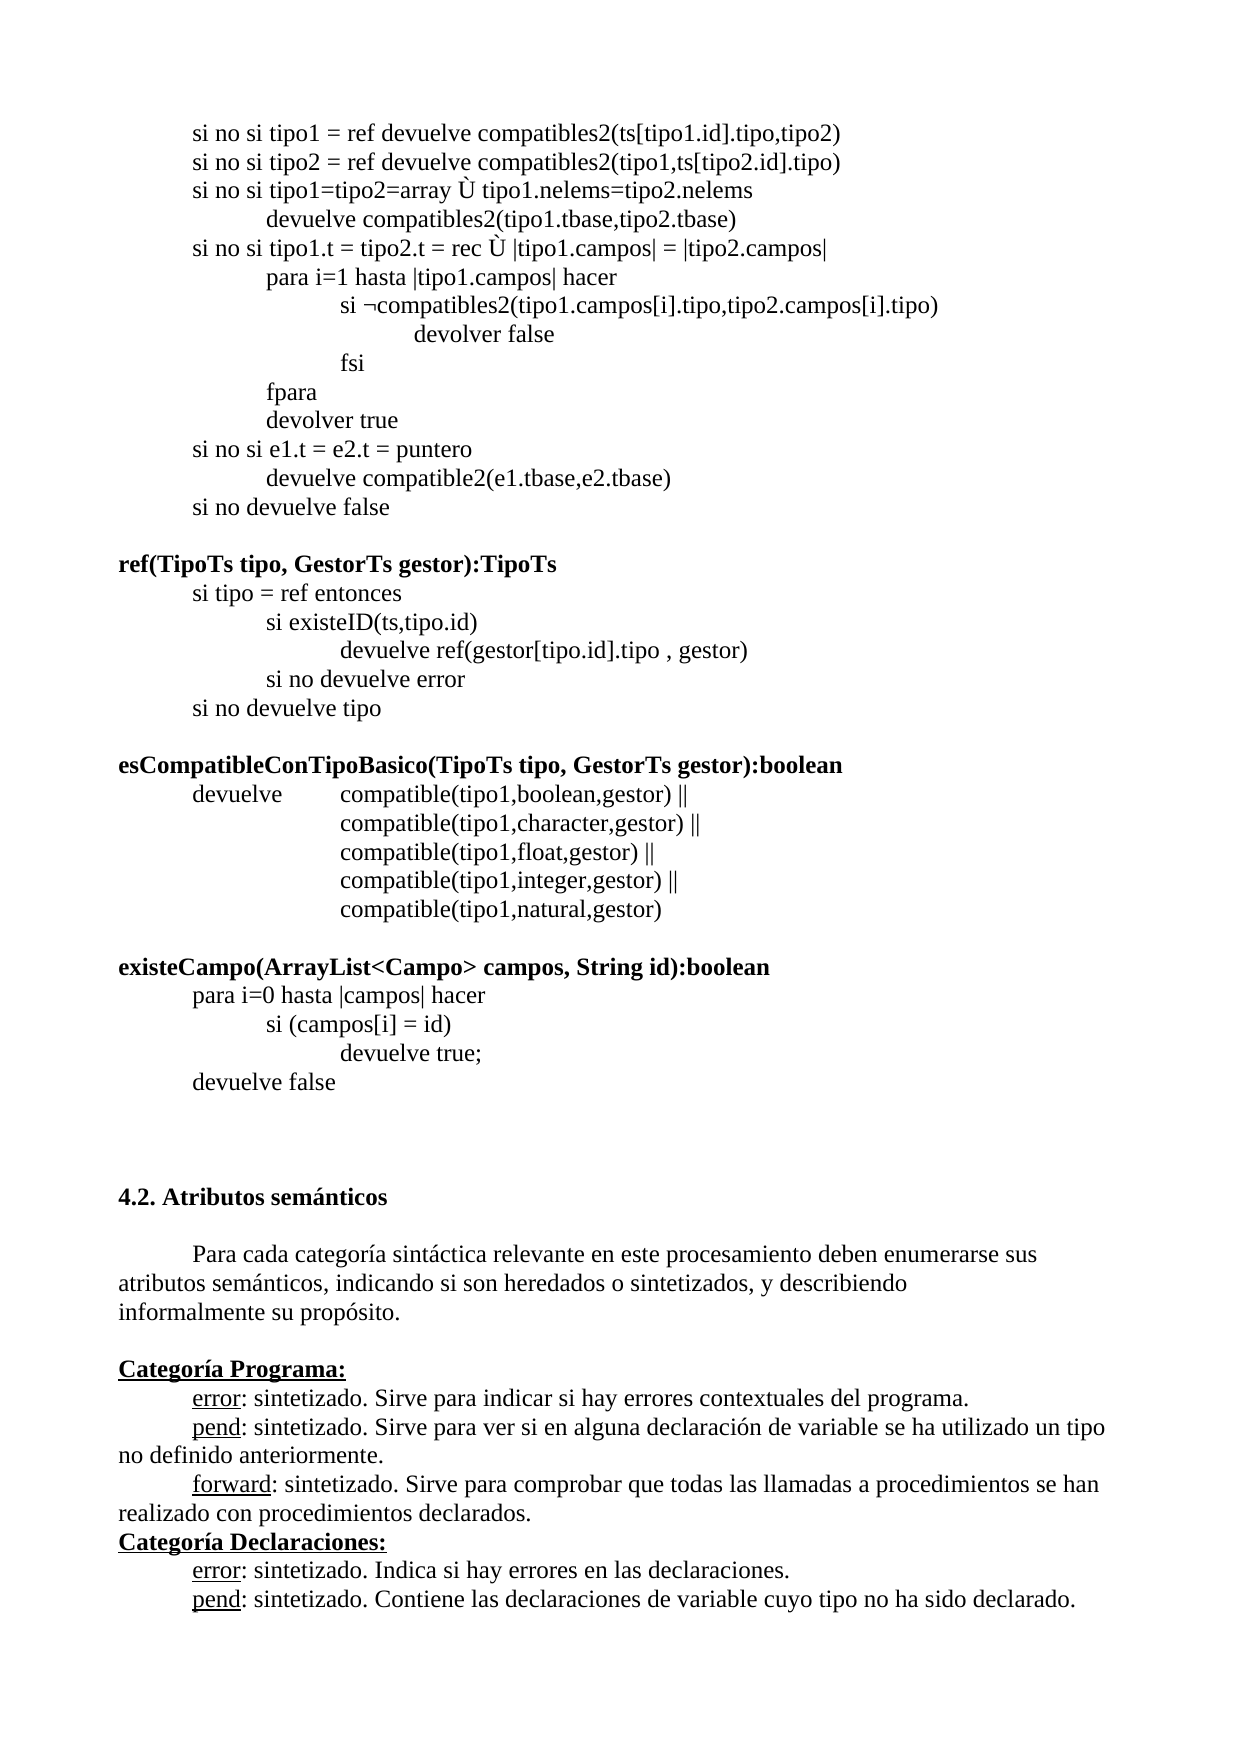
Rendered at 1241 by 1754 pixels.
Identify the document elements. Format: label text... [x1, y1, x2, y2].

text fsi [266, 348, 1122, 377]
text pend: sintetizado. Contiene las declaraciones de variable cuyo tipo no ha sido declarado. [118, 1584, 1122, 1613]
text si no devuelve tipo [118, 693, 1122, 722]
text devuelve compatible(tipo1,boolean,gestor) || [118, 779, 1122, 808]
text para i=1 hasta |tipo1.campos| hacer [192, 262, 1122, 291]
text si tipo = ref entonces [118, 578, 1122, 607]
text devuelve compatible2(e1.tbase,e2.tbase) [192, 463, 1122, 492]
text si ¬compatibles2(tipo1.campos[i].tipo,tipo2.campos[i].tipo) [266, 291, 1122, 319]
text ref(TipoTs tipo, GestorTs gestor):TipoTs [118, 549, 1122, 578]
text devolver false [340, 319, 1122, 348]
text devuelve false [118, 1067, 1122, 1096]
text informalmente su propósito. [118, 1297, 1122, 1326]
text existeCampo(ArrayList<Campo> campos, String id):boolean [118, 952, 1122, 981]
text si no si tipo1=tipo2=array Ù tipo1.nelems=tipo2.nelems [192, 176, 1122, 204]
text Para cada categoría sintáctica relevante en este procesamiento deben enumerarse sus [118, 1239, 1122, 1268]
text si no si tipo1 = ref devuelve compatibles2(ts[tipo1.id].tipo,tipo2) [192, 118, 1122, 147]
text error: sintetizado. Sirve para indicar si hay errores contextuales del programa. [118, 1383, 1122, 1412]
text devuelve true; [118, 1038, 1122, 1067]
text compatible(tipo1,float,gestor) || [266, 837, 1122, 866]
text si no si e1.t = e2.t = puntero [192, 434, 1122, 463]
text si no si tipo2 = ref devuelve compatibles2(tipo1,ts[tipo2.id].tipo) [192, 147, 1122, 176]
text si no si tipo1.t = tipo2.t = rec Ù |tipo1.campos| = |tipo2.campos| [192, 233, 1122, 262]
text devuelve ref(gestor[tipo.id].tipo , gestor) [266, 636, 1122, 664]
text si no devuelve error [192, 664, 1122, 693]
text forward: sintetizado. Sirve para comprobar que todas las llamadas a procedimientos se han realizado con procedimientos declarados. [118, 1469, 1122, 1527]
text 4.2. Atributos semánticos [118, 1182, 1122, 1211]
text devuelve compatibles2(tipo1.tbase,tipo2.tbase) [192, 204, 1122, 233]
text error: sintetizado. Indica si hay errores en las declaraciones. [118, 1556, 1122, 1584]
text devolver true [192, 406, 1122, 434]
text para i=0 hasta |campos| hacer [118, 981, 1122, 1009]
text atributos semánticos, indicando si son heredados o sintetizados, y describiendo [118, 1268, 1122, 1297]
text compatible(tipo1,integer,gestor) || [266, 866, 1122, 894]
text pend: sintetizado. Sirve para ver si en alguna declaración de variable se ha utilizado un tipo no definido anteriormente. [118, 1412, 1122, 1469]
text si no devuelve false [192, 492, 1122, 521]
text compatible(tipo1,natural,gestor) [266, 894, 1122, 923]
text si (campos[i] = id) [118, 1009, 1122, 1038]
text Categoría Programa: [118, 1354, 1122, 1383]
text esCompatibleConTipoBasico(TipoTs tipo, GestorTs gestor):boolean [118, 751, 1122, 779]
text Categoría Declaraciones: [118, 1527, 1122, 1556]
text si existeID(ts,tipo.id) [192, 607, 1122, 636]
text compatible(tipo1,character,gestor) || [266, 808, 1122, 837]
text fpara [192, 377, 1122, 406]
